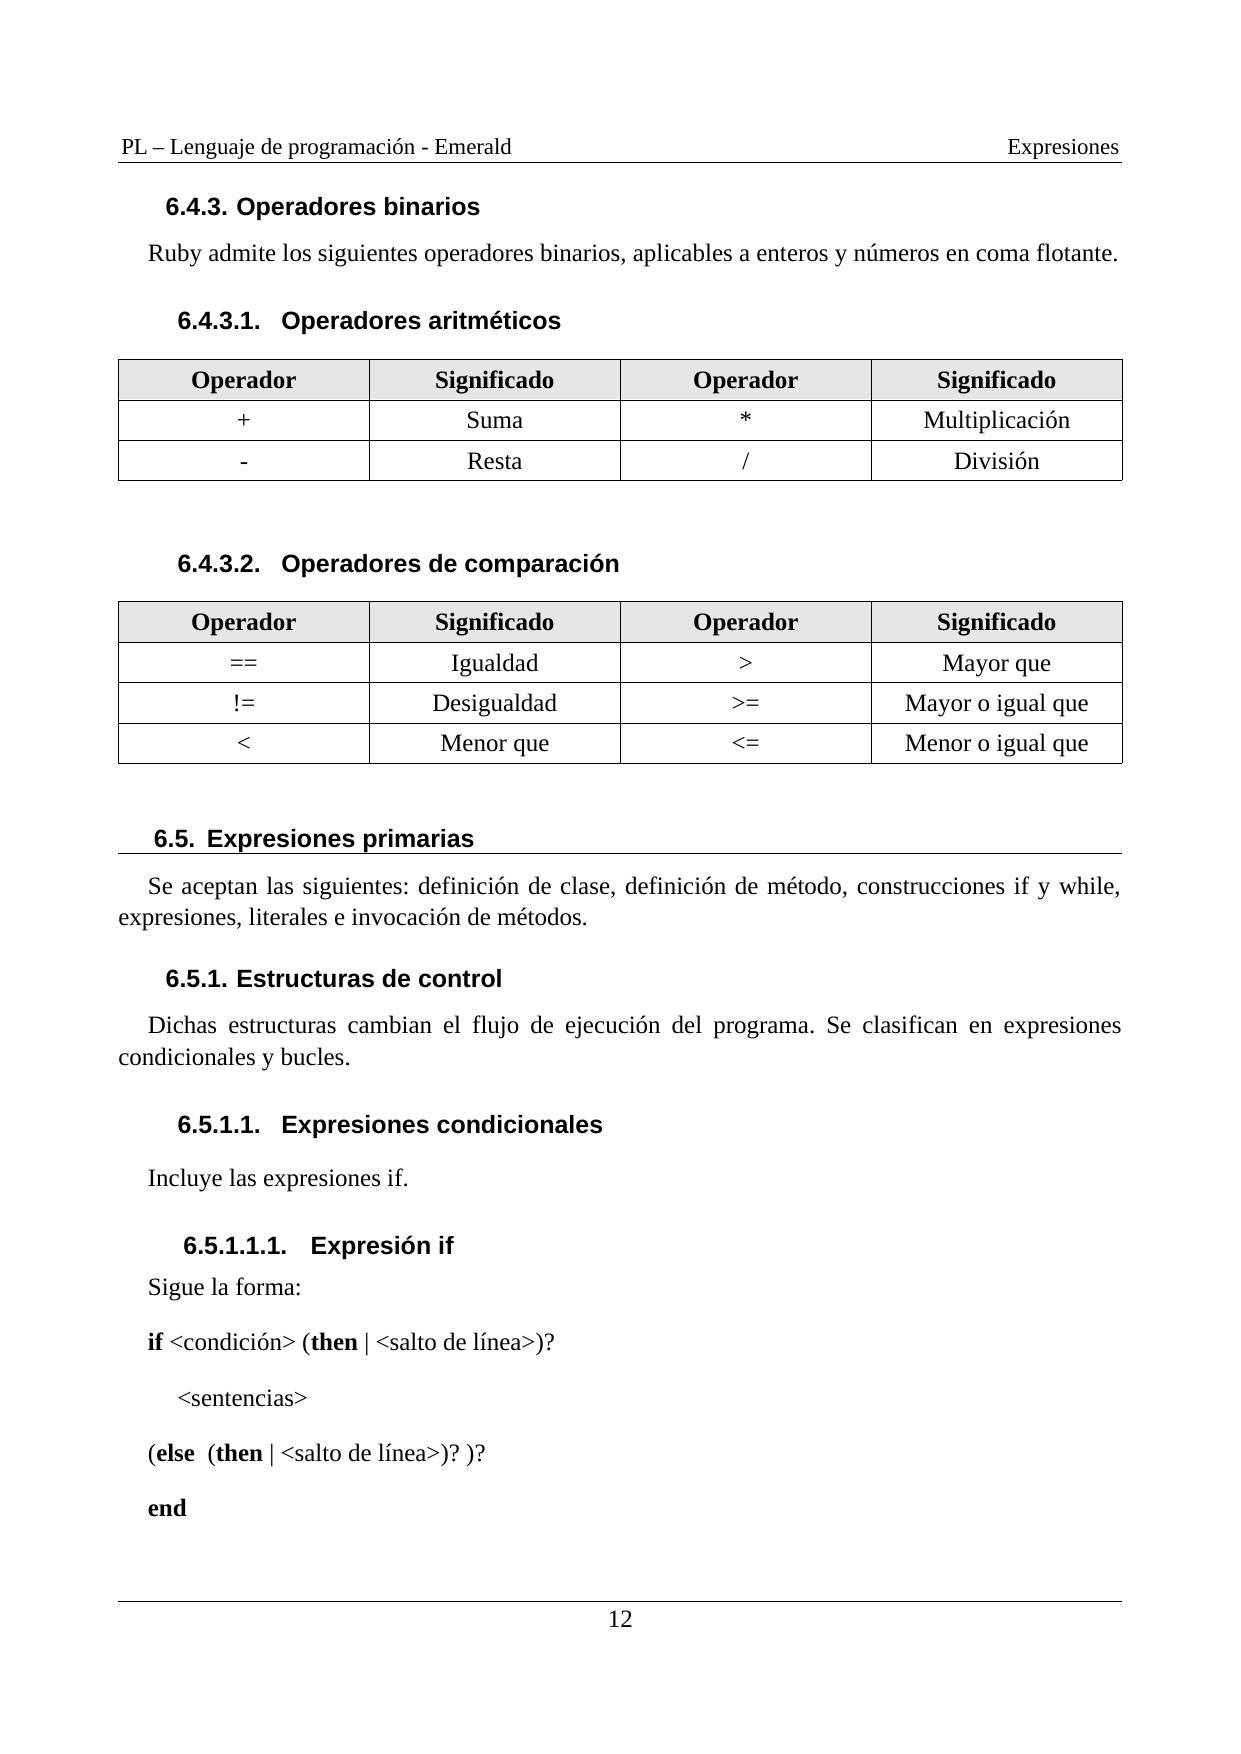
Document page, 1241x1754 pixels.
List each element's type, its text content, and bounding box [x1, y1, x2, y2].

subtitle Expresiones condicionales [163, 1110, 1122, 1139]
table_cell / [621, 441, 871, 480]
table_cell División [872, 441, 1122, 480]
subtitle Operadores de comparación [163, 548, 1122, 577]
table_cell > [621, 643, 871, 682]
table_header Significado [370, 360, 620, 399]
table_cell Suma [370, 401, 620, 440]
subtitle Expresiones primarias [118, 824, 1122, 853]
table_header Operador [621, 602, 871, 642]
table_header Operador [621, 360, 871, 399]
table_cell Menor o igual que [872, 724, 1122, 763]
table_cell Desigualdad [370, 683, 620, 722]
table_header Significado [370, 602, 620, 642]
table_cell <= [621, 724, 871, 763]
table_cell Multiplicación [872, 401, 1122, 440]
table_header Significado [872, 602, 1122, 642]
table_cell == [119, 643, 369, 682]
text Incluye las expresiones if. [118, 1163, 1122, 1192]
table_cell Menor que [370, 724, 620, 763]
text end [118, 1493, 1122, 1522]
table_cell + [119, 401, 369, 440]
text Dichas estructuras cambian el flujo de ejecución del programa. Se clasifican en expresiones condicionales y bucles. [118, 1010, 1122, 1070]
text Ruby admite los siguientes operadores binarios, aplicables a enteros y números en coma flotante. [118, 238, 1122, 267]
table_cell >= [621, 683, 871, 722]
table_cell Mayor que [872, 643, 1122, 682]
table_header Significado [872, 360, 1122, 399]
table_header Operador [119, 602, 369, 642]
subtitle Expresión if [163, 1231, 1122, 1260]
table_cell - [119, 441, 369, 480]
table_cell * [621, 401, 871, 440]
subtitle Estructuras de control [118, 964, 1122, 992]
text <sentencias> [118, 1383, 1122, 1411]
table_cell Resta [370, 441, 620, 480]
table_cell != [119, 683, 369, 722]
text (else (then | <salto de línea>)? )? [118, 1438, 1122, 1467]
table_header Operador [119, 360, 369, 399]
table_cell Igualdad [370, 643, 620, 682]
text if <condición> (then | <salto de línea>)? [118, 1327, 1122, 1356]
table_cell < [119, 724, 369, 763]
text Sigue la forma: [118, 1272, 1122, 1301]
text Se aceptan las siguientes: definición de clase, definición de método, construcciones if y while, expresiones, literales e invocación de métodos. [118, 871, 1122, 931]
subtitle Operadores aritméticos [163, 306, 1122, 335]
subtitle Operadores binarios [118, 192, 1122, 220]
table_cell Mayor o igual que [872, 683, 1122, 722]
